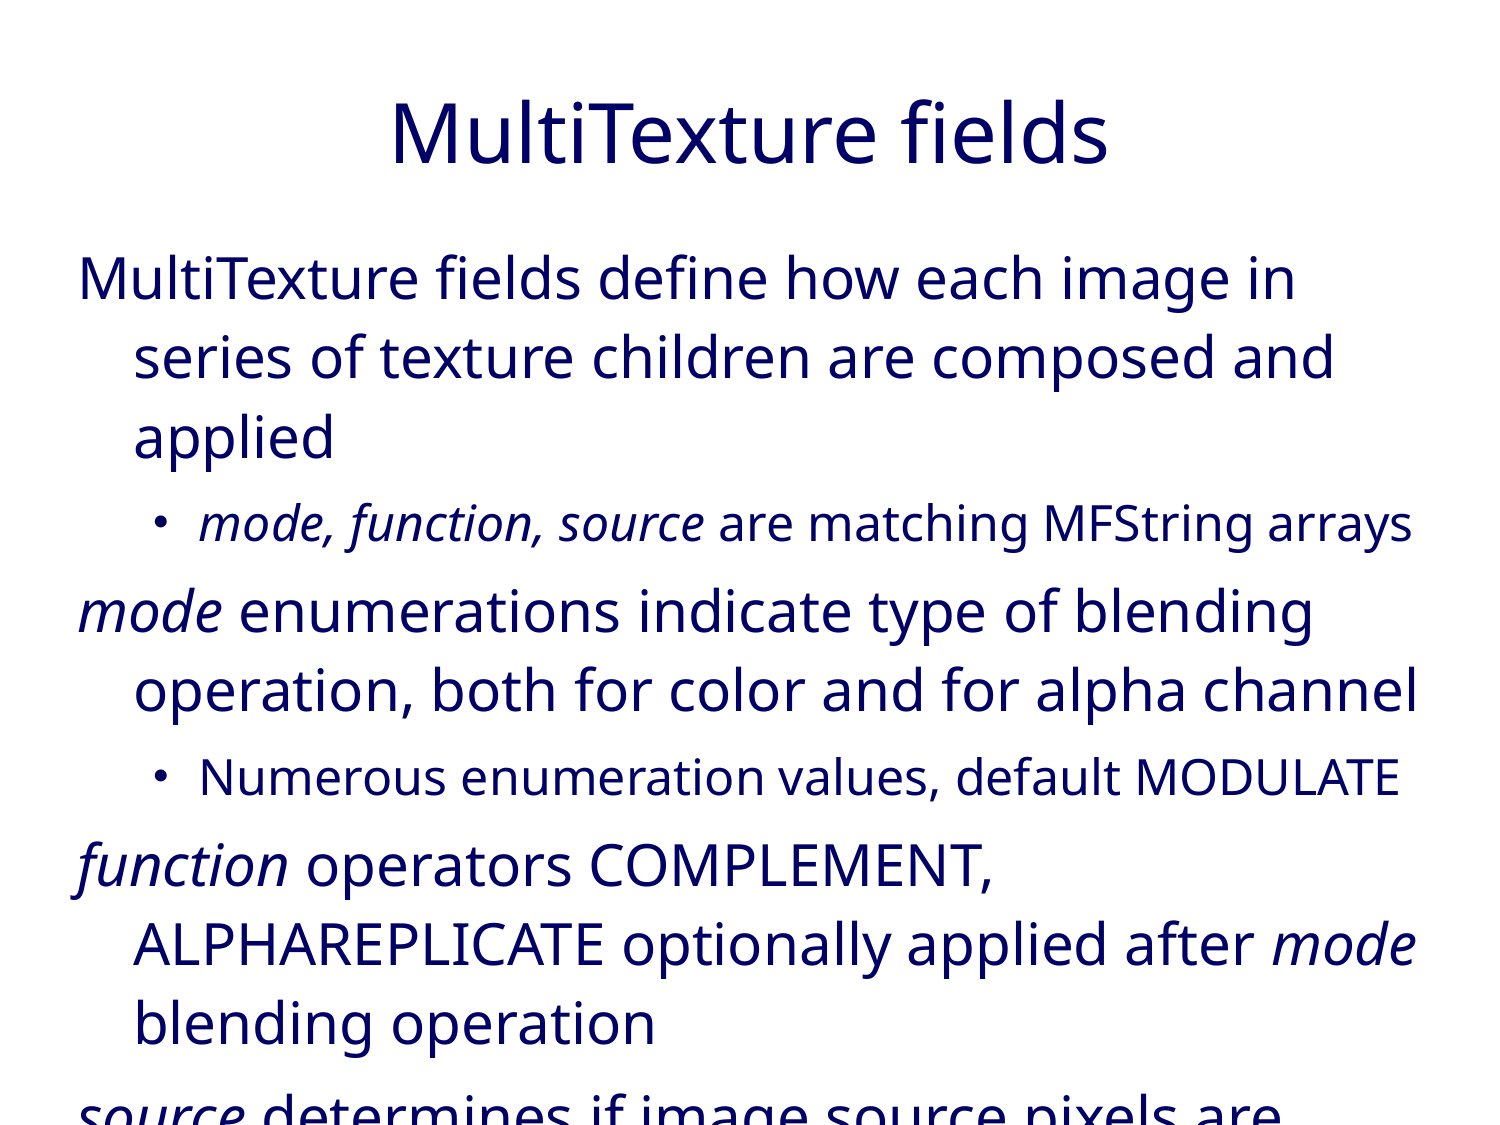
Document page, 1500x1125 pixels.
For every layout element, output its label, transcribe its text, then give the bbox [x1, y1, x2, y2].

list MultiTexture fields define how each image in series of texture children are composed and applied mode, function, source are matching MFString arrays mode enumerations indicate type of blending operation, both for color and for alpha channel Numerous enumeration values, default MODULATE function operators COMPLEMENT, ALPHAREPLICATE optionally applied after mode blending operation source determines if image source pixels are treated as DIFFUSE, SPECULAR or multiplicative FACTOR alpha, color define baseline (1-transparency), RGB [77, 237, 1428, 1074]
title MultiTexture fields [112, 37, 1388, 225]
